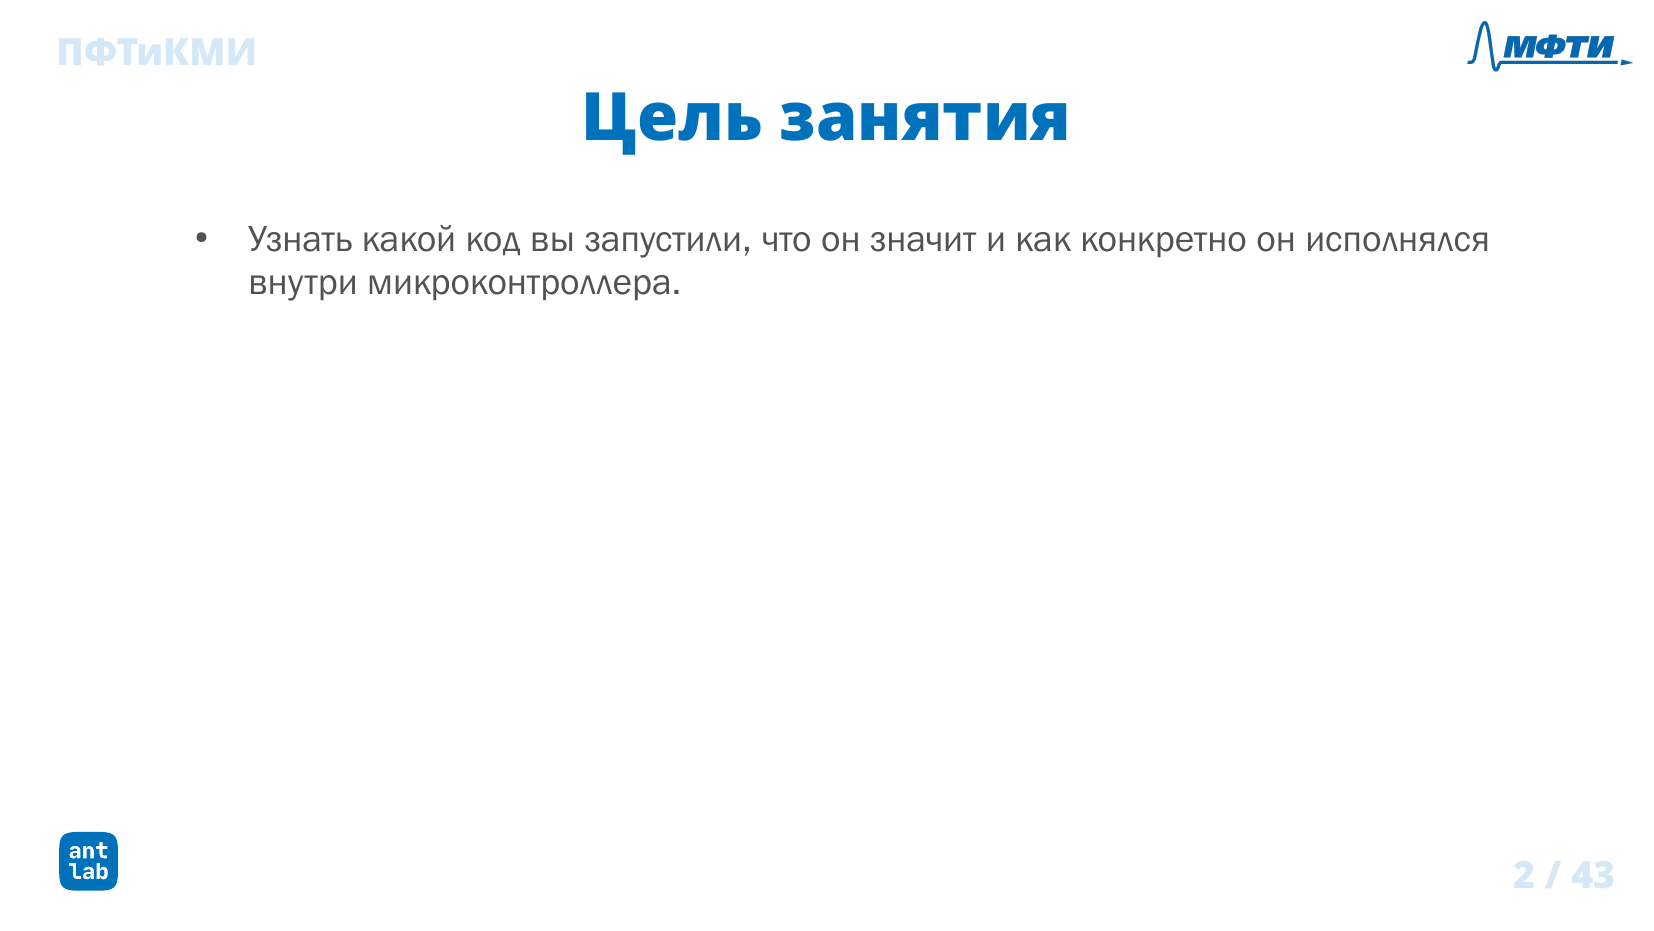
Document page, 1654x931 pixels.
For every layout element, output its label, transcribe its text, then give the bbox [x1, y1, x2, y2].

picture [1446, 0, 1654, 93]
title Цель занятия [82, 37, 1571, 193]
list Узнать какой код вы запустили, что он значит и как конкретно он исполнялся внутри микроконтроллера. [177, 217, 1571, 758]
